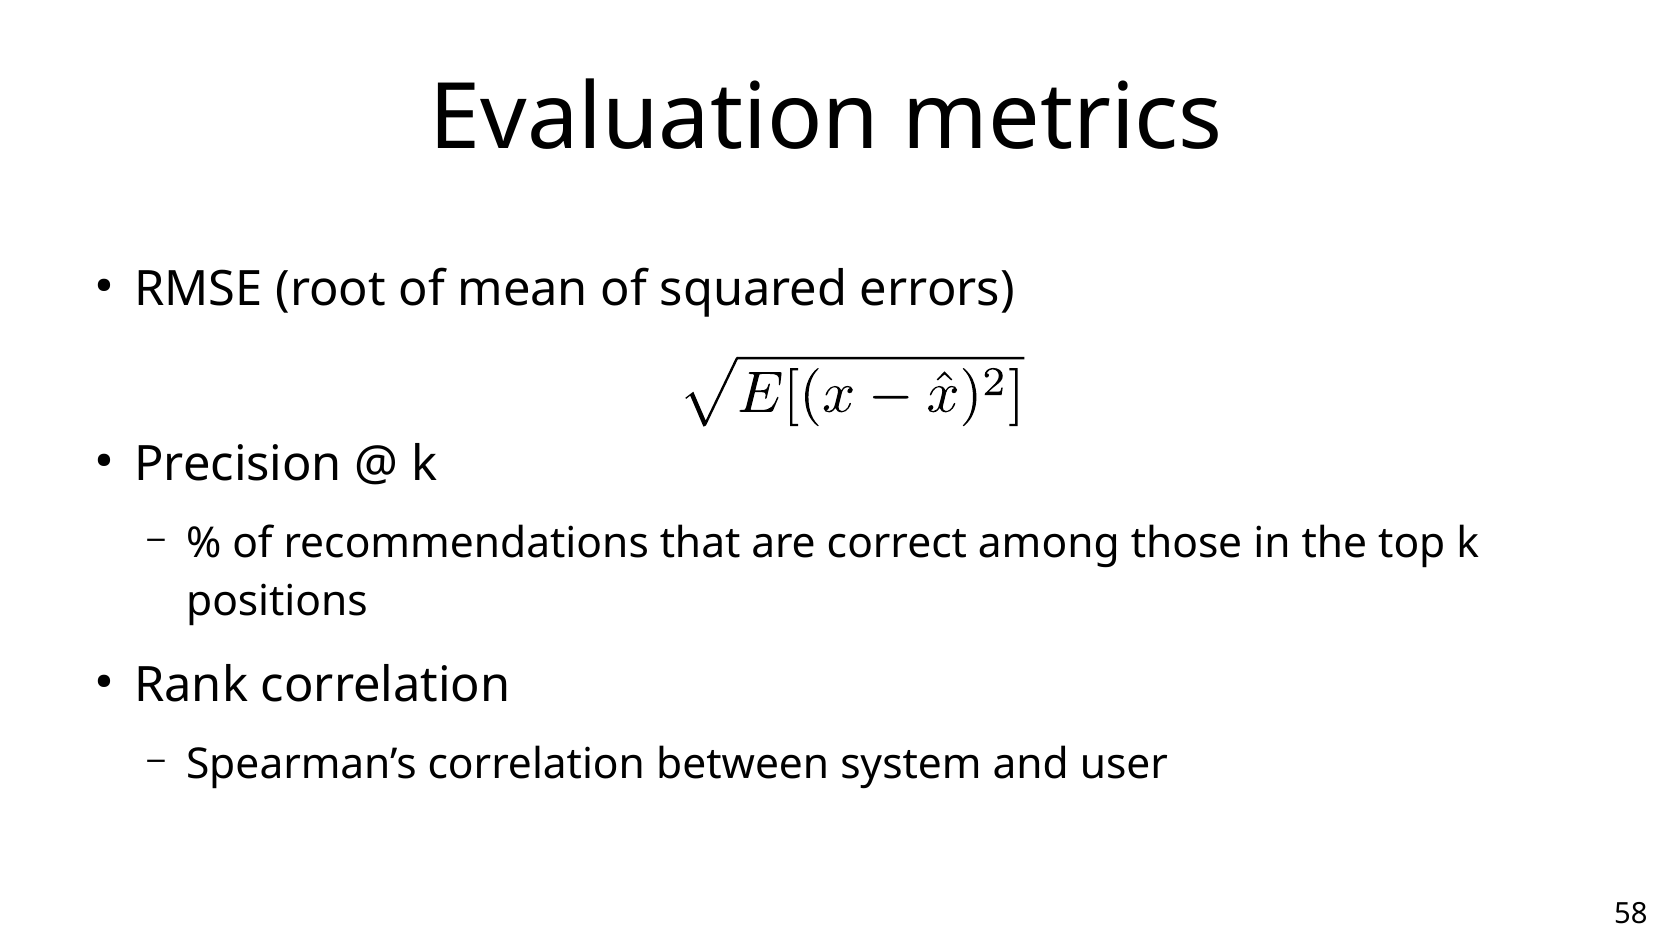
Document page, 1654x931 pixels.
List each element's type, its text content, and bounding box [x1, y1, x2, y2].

list RMSE (root of mean of squared errors) Precision @ k % of recommendations that are correct among those in the top k positions Rank correlation Spearman’s correlation between system and user [82, 253, 1571, 793]
text_box [678, 356, 1025, 427]
title Evaluation metrics [82, 1, 1571, 226]
